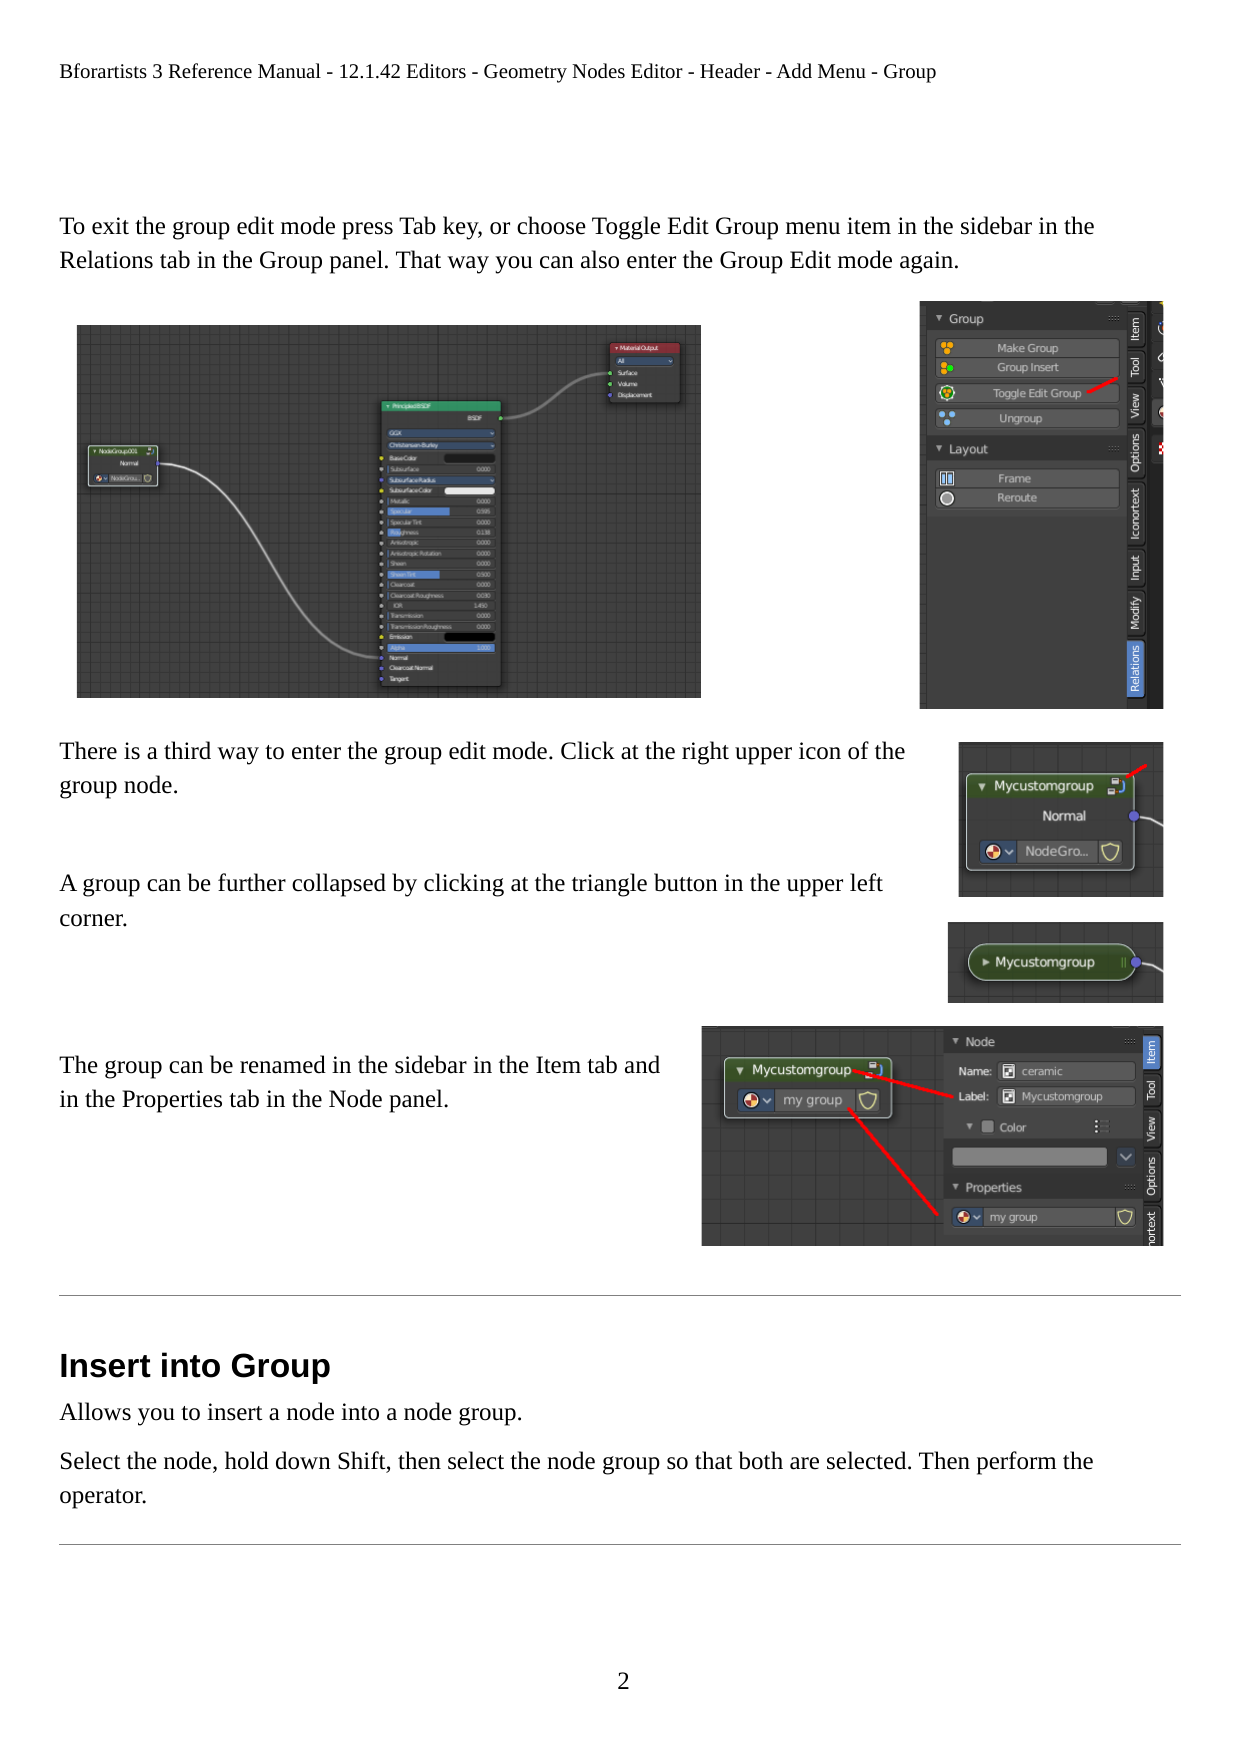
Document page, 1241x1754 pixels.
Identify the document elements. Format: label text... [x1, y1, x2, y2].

text A group can be further collapsed by clicking at the triangle button in the upper left corner. [59, 868, 1181, 932]
picture [947, 922, 1164, 1003]
picture [701, 1026, 1164, 1246]
text To exit the group edit mode press Tab key, or choose Toggle Edit Group menu item in the sidebar in the Relations tab in the Group panel. That way you can also enter the Group Edit mode again. [59, 211, 1181, 274]
text Allows you to insert a node into a node group. [59, 1397, 1181, 1426]
picture [919, 301, 1164, 709]
picture [76, 325, 701, 698]
text There is a third way to enter the group edit mode. Click at the right upper icon of the group node. [59, 736, 1181, 799]
text Select the node, hold down Shift, then select the node group so that both are selected. Then perform the operator. [59, 1446, 1181, 1509]
picture [958, 742, 1164, 897]
text The group can be renamed in the sidebar in the Item tab and in the Properties tab in the Node panel. [59, 1050, 701, 1113]
subtitle Insert into Group [59, 1346, 1181, 1384]
